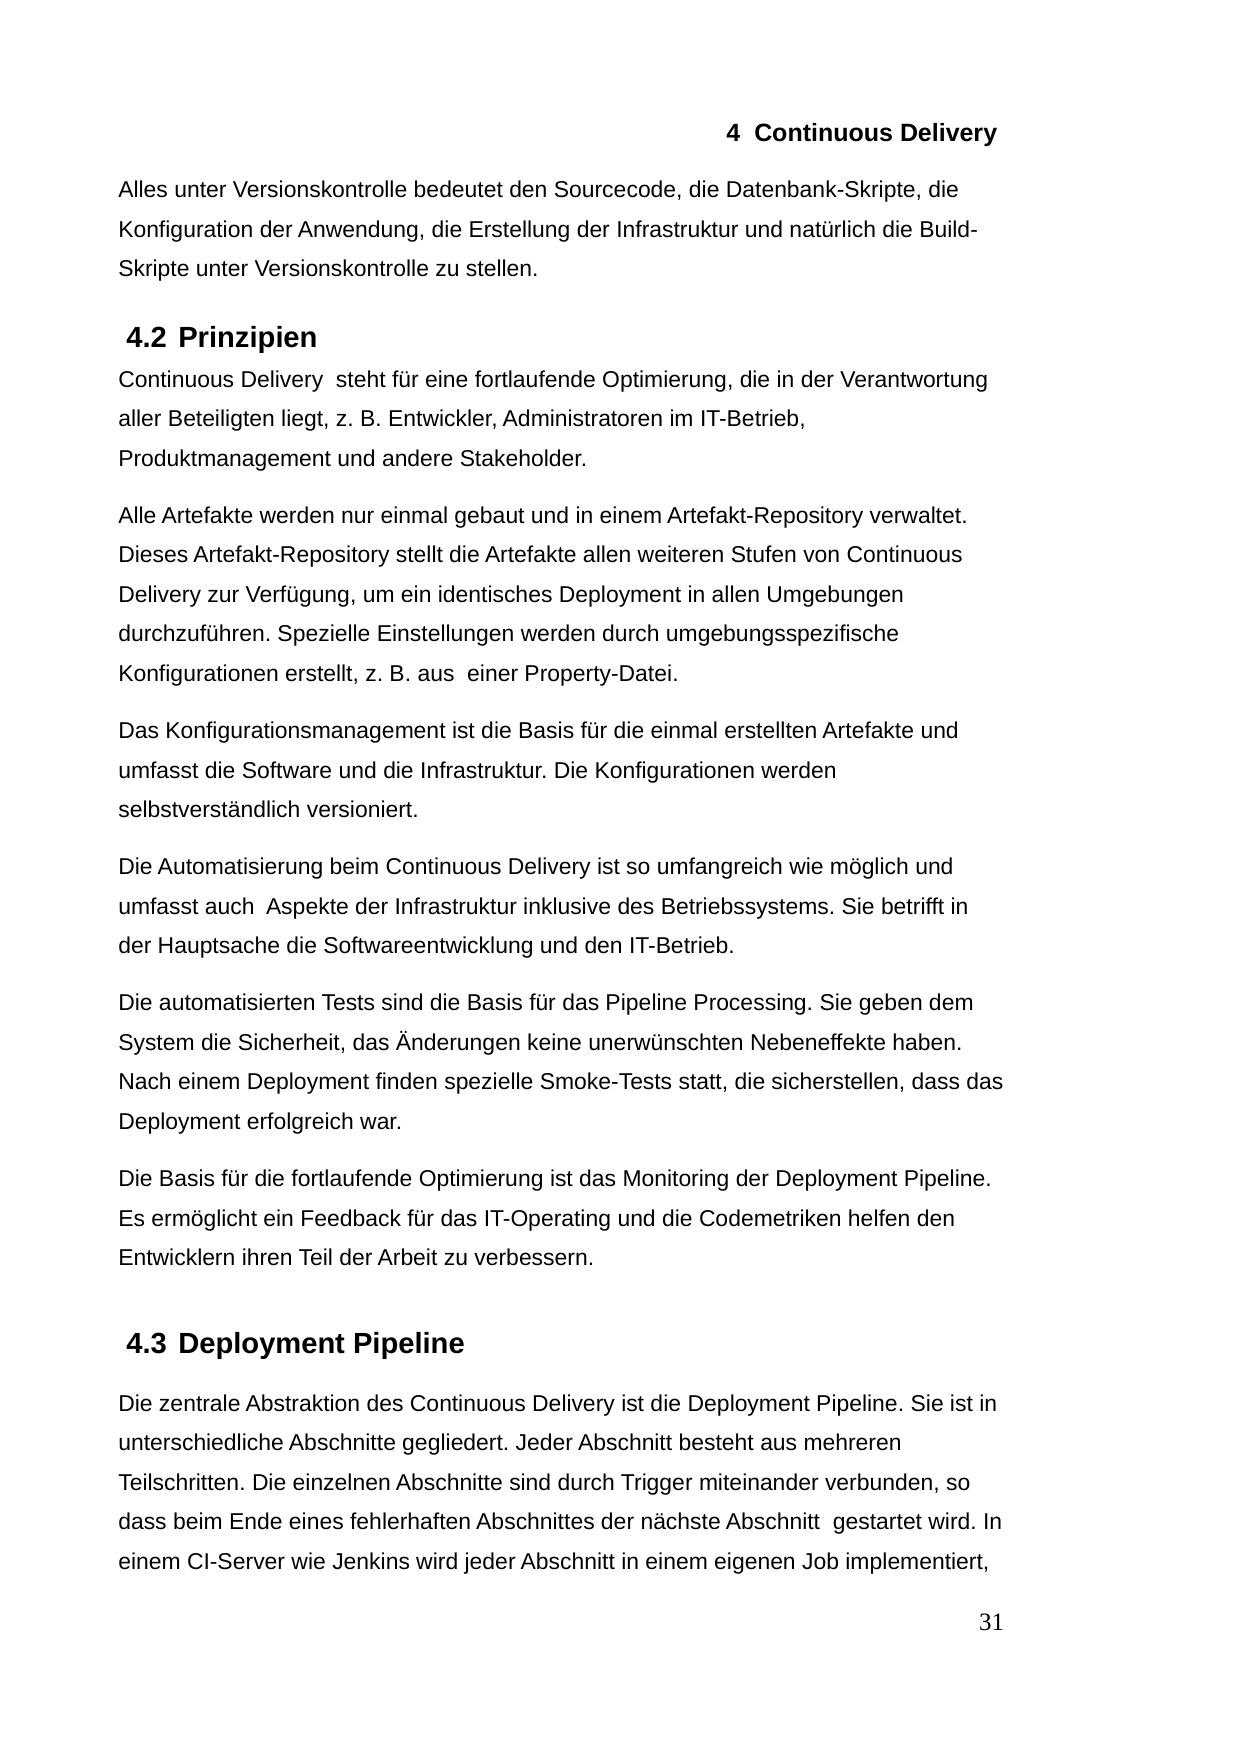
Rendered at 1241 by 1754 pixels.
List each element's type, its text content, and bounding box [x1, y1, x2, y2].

text Alles unter Versionskontrolle bedeutet den Sourcecode, die Datenbank-Skripte, die Konfiguration der Anwendung, die Erstellung der Infrastruktur und natürlich die Build-Skripte unter Versionskontrolle zu stellen. [118, 176, 1004, 282]
text Die automatisierten Tests sind die Basis für das Pipeline Processing. Sie geben dem System die Sicherheit, das Änderungen keine unerwünschten Nebeneffekte haben. Nach einem Deployment finden spezielle Smoke-Tests statt, die sicherstellen, dass das Deployment erfolgreich war. [118, 989, 1004, 1134]
subtitle Deployment Pipeline [118, 1326, 1004, 1360]
text Continuous Delivery steht für eine fortlaufende Optimierung, die in der Verantwortung aller Beteiligten liegt, z. B. Entwickler, Administratoren im IT-Betrieb, Produktmanagement und andere Stakeholder. [118, 366, 1004, 471]
text Die zentrale Abstraktion des Continuous Delivery ist die Deployment Pipeline. Sie ist in unterschiedliche Abschnitte gegliedert. Jeder Abschnitt besteht aus mehreren Teilschritten. Die einzelnen Abschnitte sind durch Trigger miteinander verbunden, so dass beim Ende eines fehlerhaften Abschnittes der nächste Abschnitt gestartet wird. In einem CI-Server wie Jenkins wird jeder Abschnitt in einem eigenen Job implementiert, [118, 1390, 1004, 1574]
subtitle Prinzipien [118, 320, 1004, 353]
text Alle Artefakte werden nur einmal gebaut und in einem Artefakt-Repository verwaltet. Dieses Artefakt-Repository stellt die Artefakte allen weiteren Stufen von Continuous Delivery zur Verfügung, um ein identisches Deployment in allen Umgebungen durchzuführen. Spezielle Einstellungen werden durch umgebungsspezifische Konfigurationen erstellt, z. B. aus einer Property-Datei. [118, 502, 1004, 686]
text Die Basis für die fortlaufende Optimierung ist das Monitoring der Deployment Pipeline. Es ermöglicht ein Feedback für das IT-Operating und die Codemetriken helfen den Entwicklern ihren Teil der Arbeit zu verbessern. [118, 1165, 1004, 1270]
text Das Konfigurationsmanagement ist die Basis für die einmal erstellten Artefakte und umfasst die Software und die Infrastruktur. Die Konfigurationen werden selbstverständlich versioniert. [118, 717, 1004, 822]
text Die Automatisierung beim Continuous Delivery ist so umfangreich wie möglich und umfasst auch Aspekte der Infrastruktur inklusive des Betriebssystems. Sie betrifft in der Hauptsache die Softwareentwicklung und den IT-Betrieb. [118, 853, 1004, 958]
